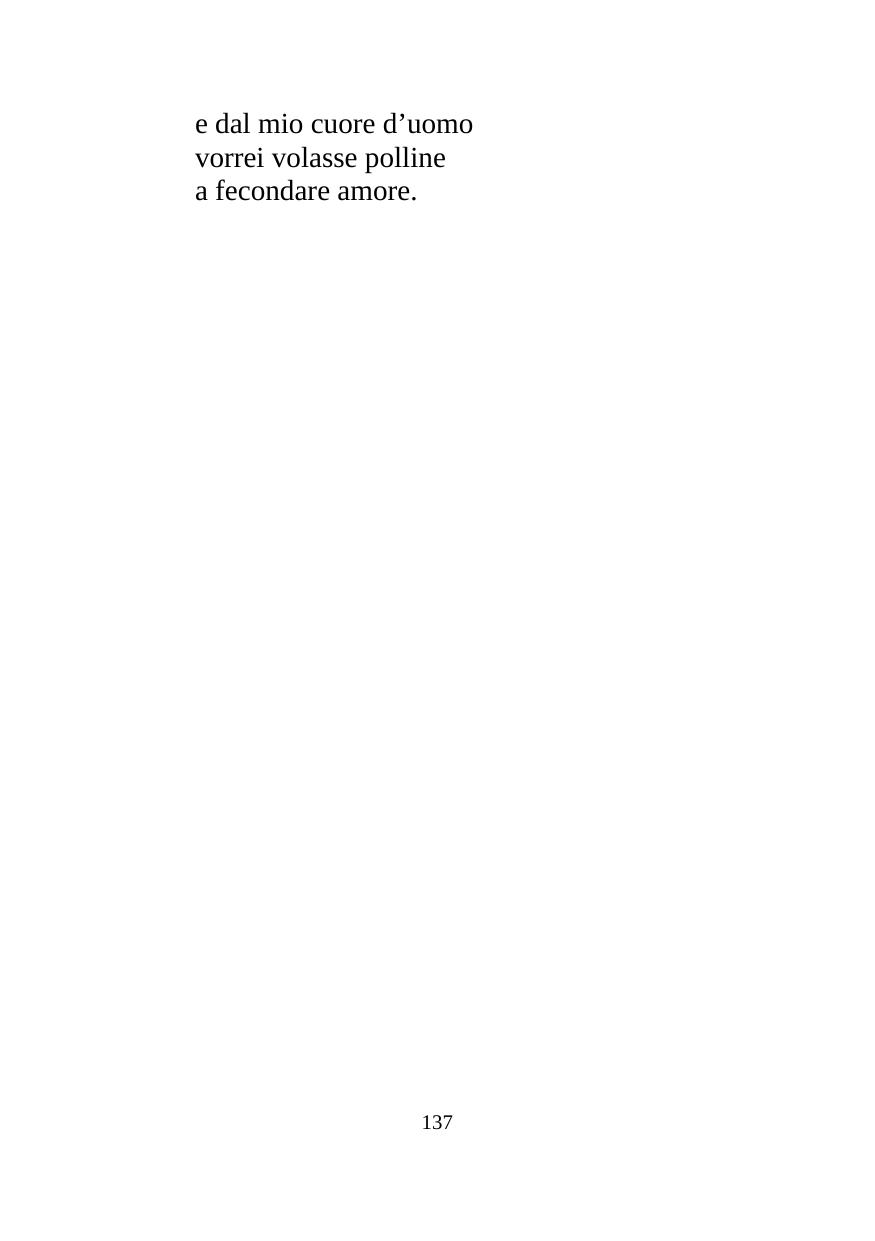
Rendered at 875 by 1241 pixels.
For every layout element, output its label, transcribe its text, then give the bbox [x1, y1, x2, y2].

text e dal mio cuore d’uomo vorrei volasse polline a fecondare amore. [195, 106, 768, 207]
